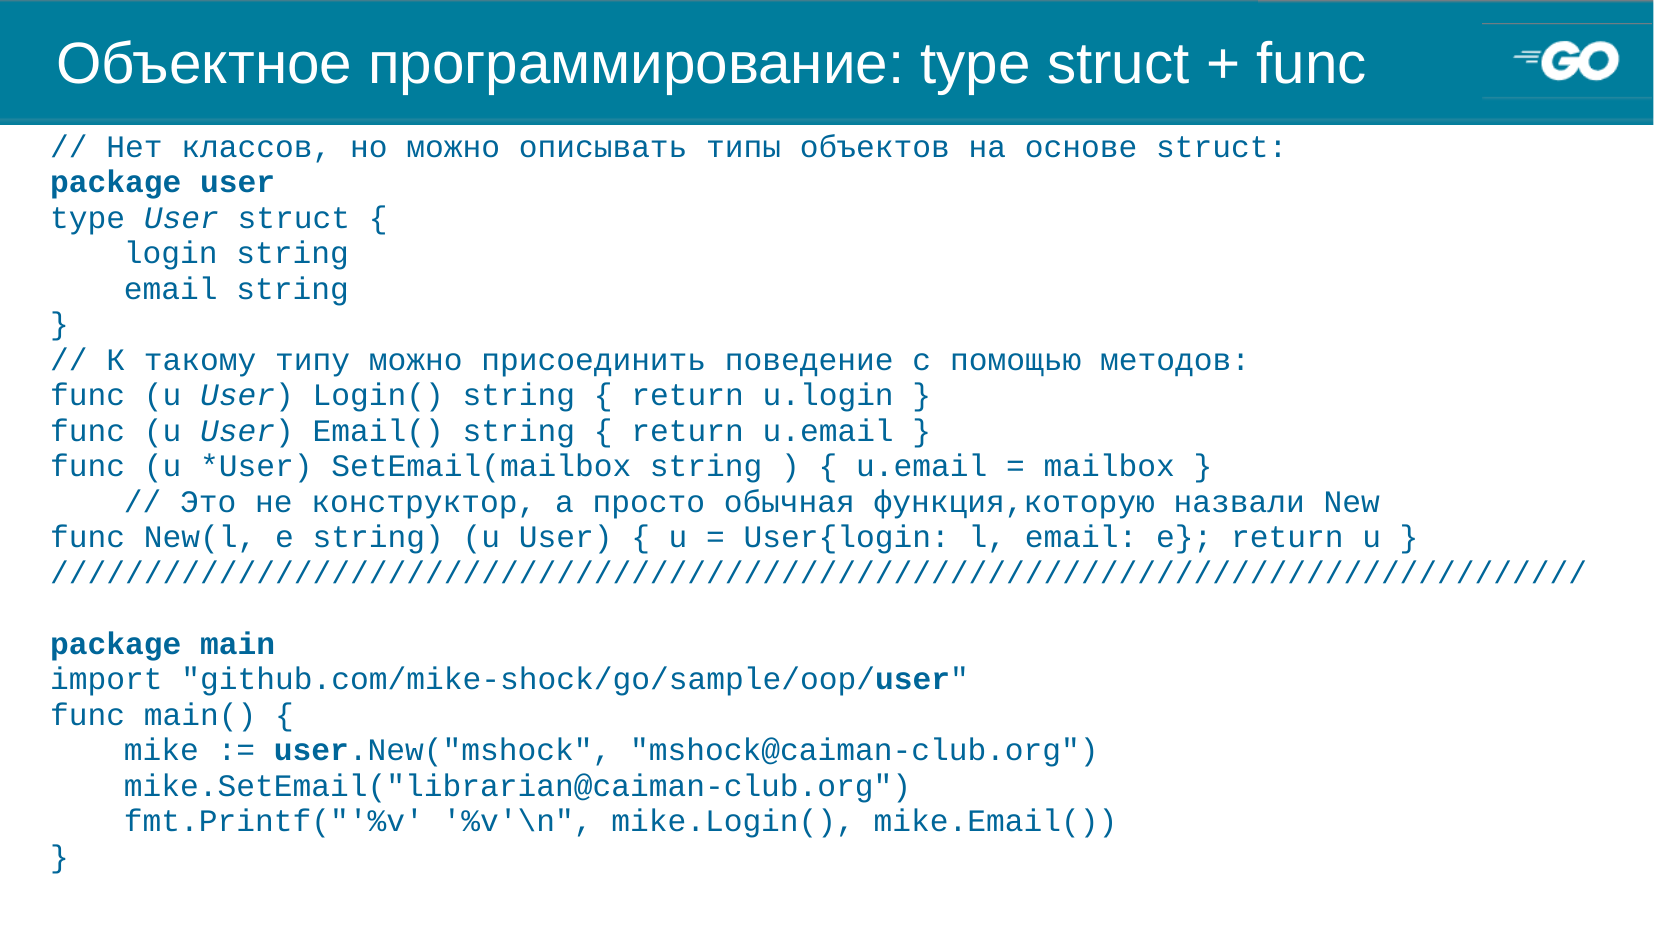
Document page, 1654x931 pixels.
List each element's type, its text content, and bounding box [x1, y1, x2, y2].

picture [1542, 41, 1619, 81]
text_box Объектное программирование: type struct + func [41, 23, 1495, 104]
text_box // Нет классов, но можно описывать типы объектов на основе struct: package user type User struct { login string email string } // К такому типу можно присоединить поведение с помощью методов: func (u User) Login() string { return u.login } func (u User) Email() string { return u.email } func (u *User) SetEmail(mailbox string ) { u.email = mailbox } // Это не конструктор, а просто обычная функция,которую назвали New func New(l, e string) (u User) { u = User{login: l, email: e}; return u } ////////////////////////////////////////////////////////////////////////////////// package main import "github.com/mike-shock/go/sample/oop/user" func main() { mike := user.New("mshock", "mshock@caiman-club.org") mike.SetEmail("librarian@caiman-club.org") fmt.Printf("'%v' '%v'\n", mike.Login(), mike.Email()) } [35, 124, 1619, 898]
